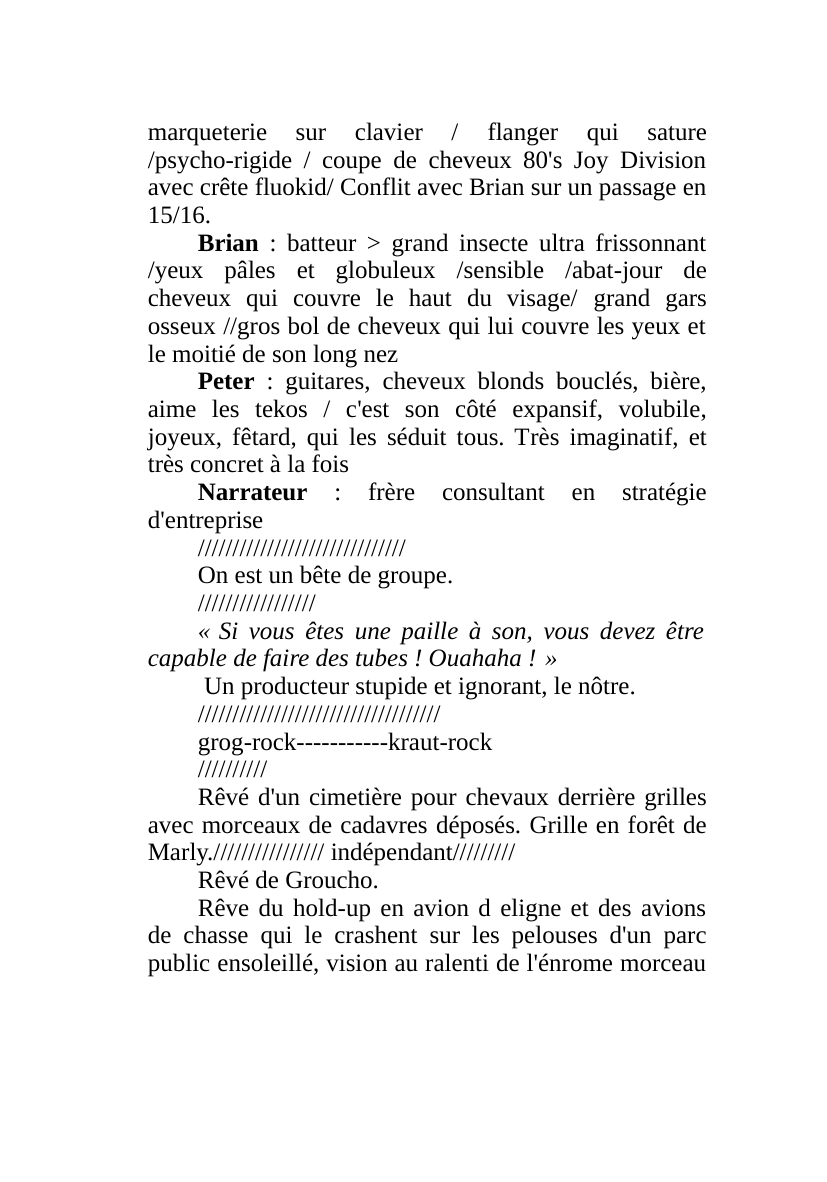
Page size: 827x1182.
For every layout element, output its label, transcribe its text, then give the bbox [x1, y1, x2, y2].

text grog‑rock‑‑‑‑‑‑‑‑‑‑‑kraut‑rock [148, 728, 707, 755]
text marqueterie sur clavier / flanger qui sature /psycho‑rigide / coupe de cheveux 80's Joy Division avec crête fluokid/ Conflit avec Brian sur un passage en 15/16. [148, 118, 707, 229]
text « Si vous êtes une paille à son, vous devez être capable de faire des tubes ! Ouahaha ! » [148, 617, 707, 672]
text On est un bête de groupe. [148, 561, 707, 589]
text /////////////////////////////////// [148, 700, 707, 728]
text ////////// [148, 755, 707, 783]
text ////////////////////////////// [148, 534, 707, 561]
text Rêvé d'un cimetière pour chevaux derrière grilles avec morceaux de cadavres déposés. Grille en forêt de Marly.//////////////// indépendant///////// [148, 783, 707, 866]
text ///////////////// [148, 589, 707, 617]
text Un producteur stupide et ignorant, le nôtre. [148, 672, 707, 700]
text Peter : guitares, cheveux blonds bouclés, bière, aime les tekos / c'est son côté expansif, volubile, joyeux, fêtard, qui les séduit tous. Très imaginatif, et très concret à la fois [148, 367, 707, 478]
text Rêve du hold‑up en avion d eligne et des avions de chasse qui le crashent sur les pelouses d'un parc public ensoleillé, vision au ralenti de l'énrome morceau [148, 894, 707, 977]
text Narrateur : frère consultant en stratégie d'entreprise [148, 478, 707, 534]
text Rêvé de Groucho. [148, 866, 707, 894]
text Brian : batteur > grand insecte ultra frissonnant /yeux pâles et globuleux /sensible /abat‑jour de cheveux qui couvre le haut du visage/ grand gars osseux //gros bol de cheveux qui lui couvre les yeux et le moitié de son long nez [148, 229, 707, 367]
